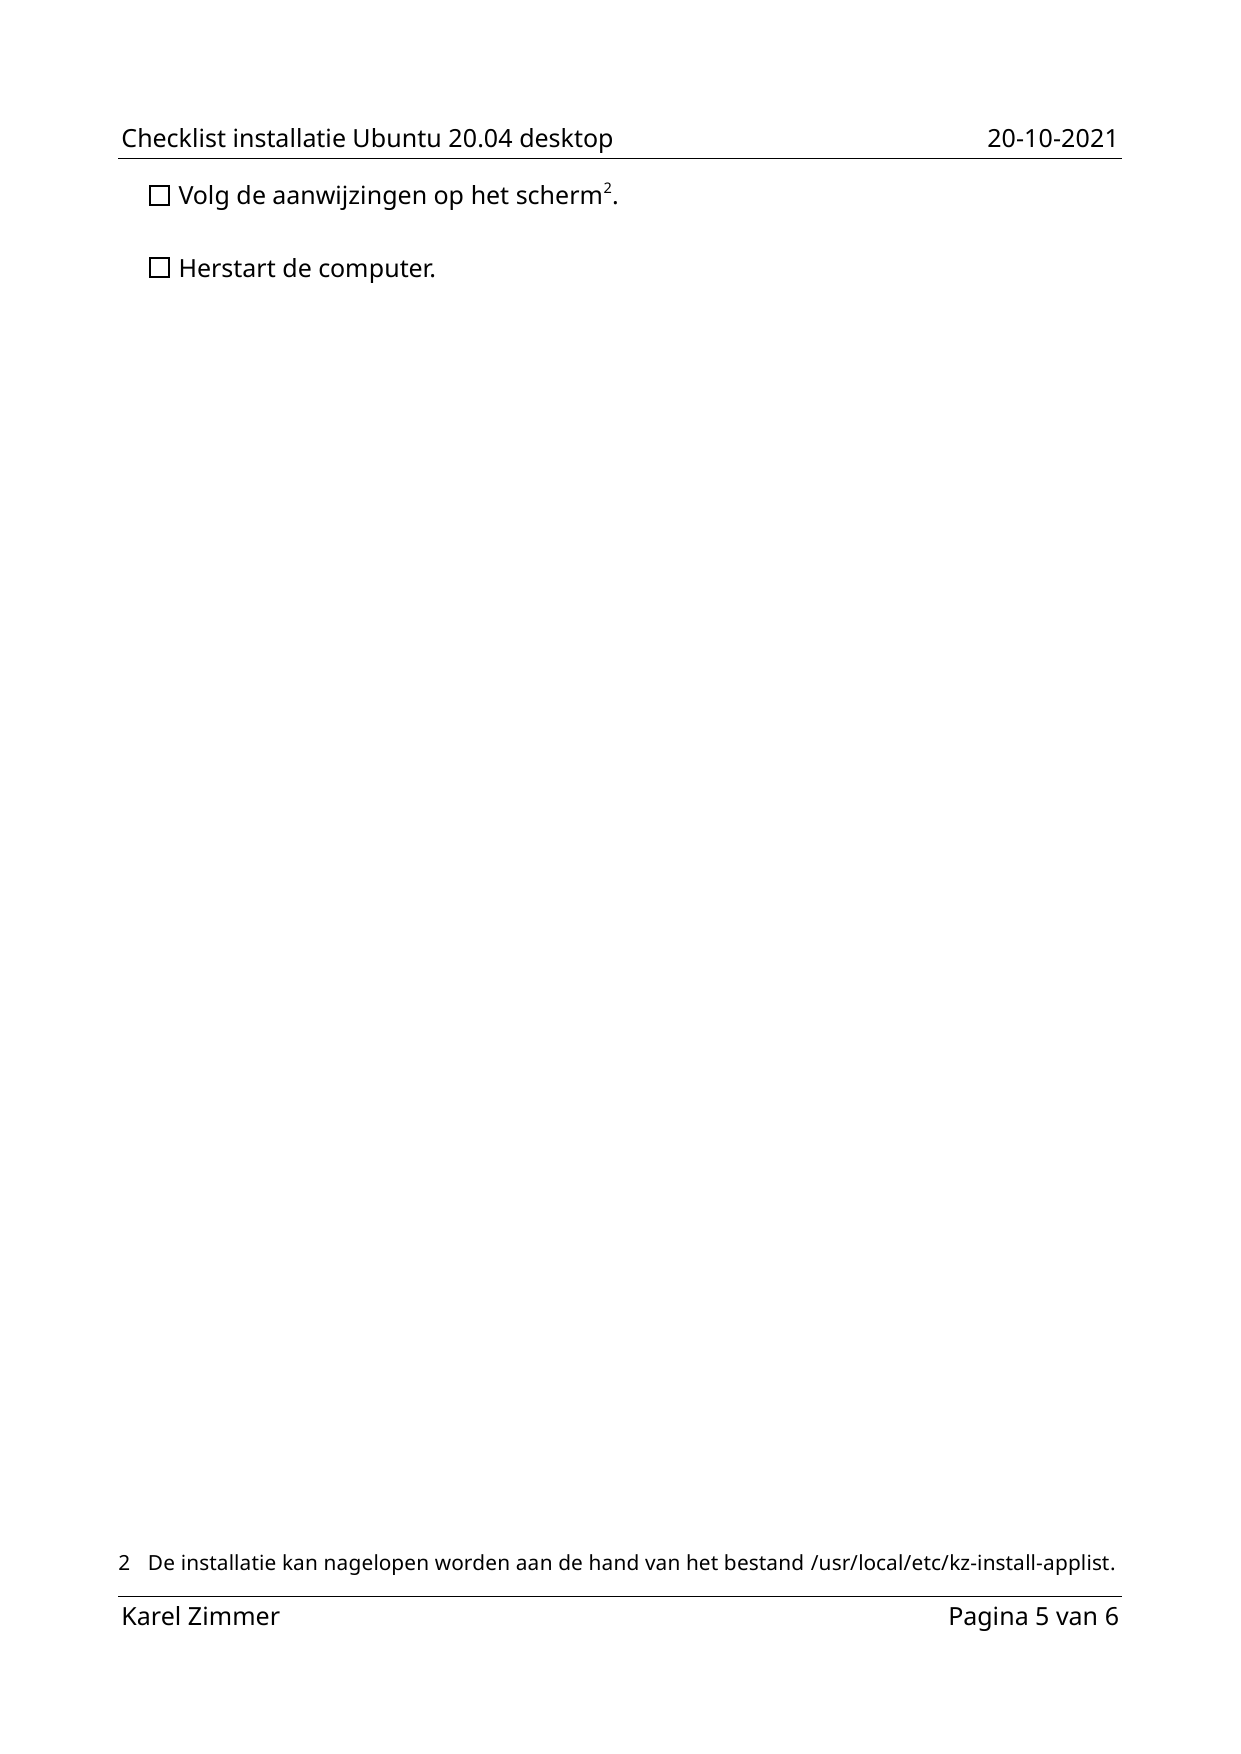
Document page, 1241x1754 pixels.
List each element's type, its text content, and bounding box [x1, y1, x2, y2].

table_cell [177, 213, 1121, 249]
table_cell Herstart de computer. [177, 250, 1121, 286]
table_cell [141, 177, 177, 213]
table_cell [141, 213, 177, 249]
table_cell [141, 250, 177, 286]
table_cell Volg de aanwijzingen op het scherm. [177, 177, 1121, 213]
